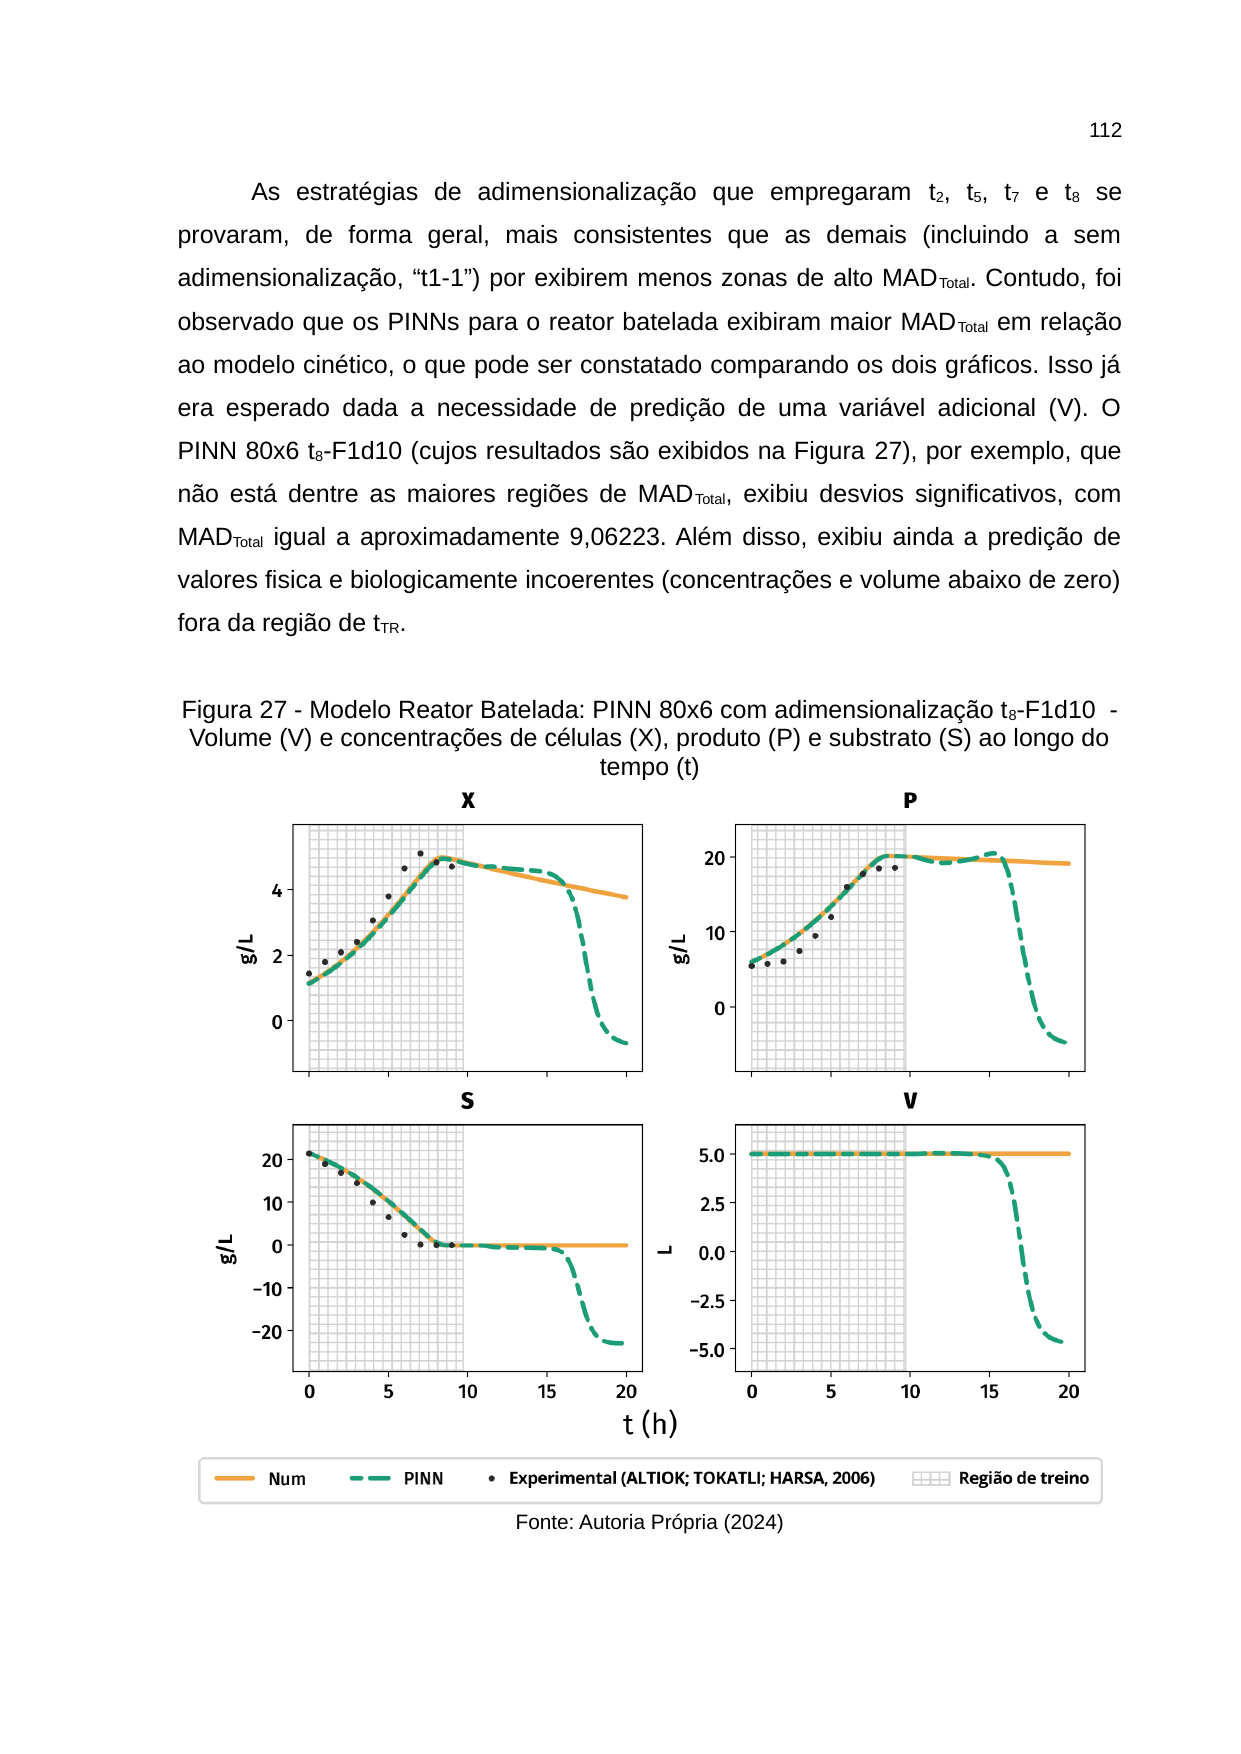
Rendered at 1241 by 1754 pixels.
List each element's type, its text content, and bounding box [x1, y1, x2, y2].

picture [177, 780, 1123, 1510]
text Fonte: Autoria Própria (2024) [177, 1510, 1122, 1533]
text Figura 27 - Modelo Reator Batelada: PINN 80x6 com adimensionalização t8-F1d10 - Volume (V) e concentrações de células (X), produto (P) e substrato (S) ao longo do tempo (t) [177, 694, 1122, 780]
text As estratégias de adimensionalização que empregaram t2, t5, t7 e t8 se provaram, de forma geral, mais consistentes que as demais (incluindo a sem adimensionalização, “t1-1”) por exibirem menos zonas de alto MADTotal. Contudo, foi observado que os PINNs para o reator batelada exibiram maior MADTotal em relação ao modelo cinético, o que pode ser constatado comparando os dois gráficos. Isso já era esperado dada a necessidade de predição de uma variável adicional (V). O PINN 80x6 t8-F1d10 (cujos resultados são exibidos na Figura 27), por exemplo, que não está dentre as maiores regiões de MADTotal, exibiu desvios significativos, com MADTotal igual a aproximadamente 9,06223. Além disso, exibiu ainda a predição de valores fisica e biologicamente incoerentes (concentrações e volume abaixo de zero) fora da região de tTR. [177, 177, 1122, 637]
